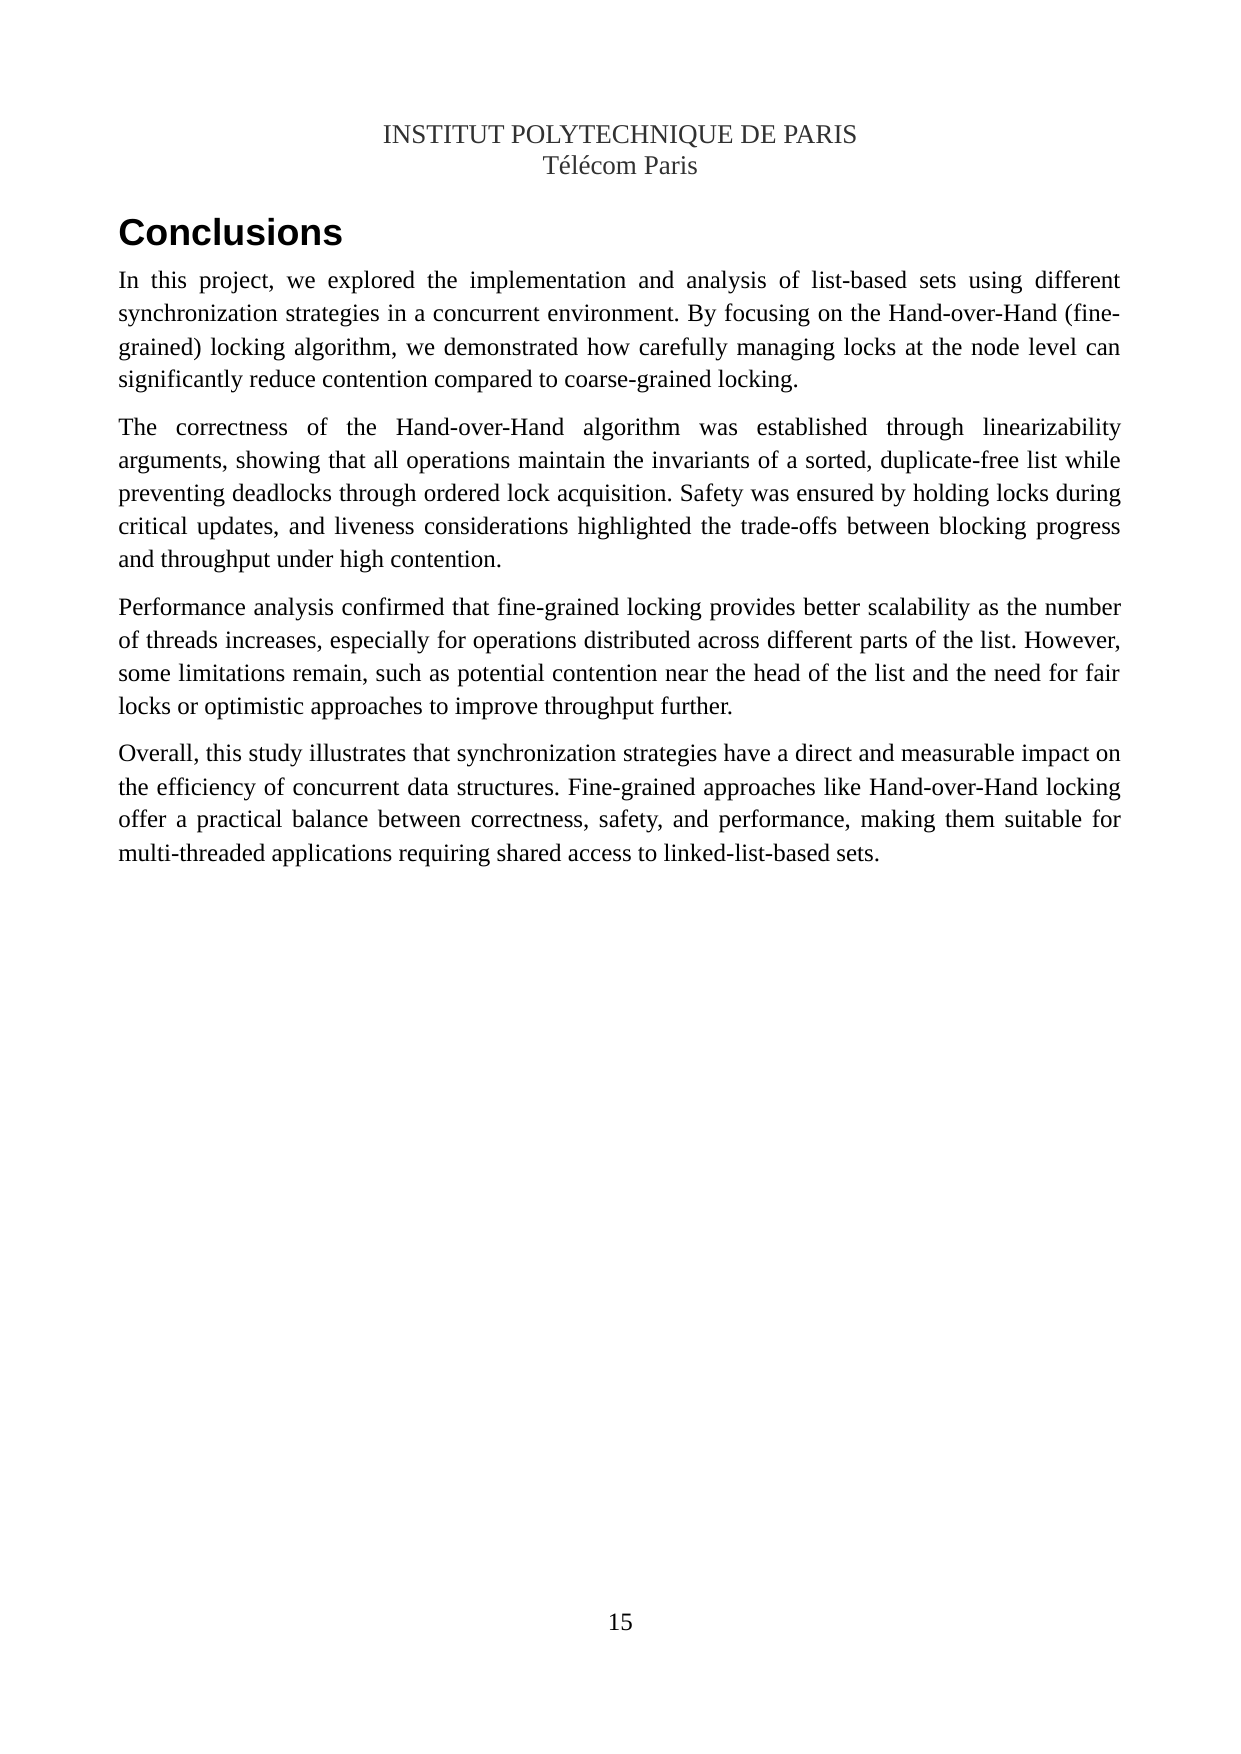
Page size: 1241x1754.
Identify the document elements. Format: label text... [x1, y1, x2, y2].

text Overall, this study illustrates that synchronization strategies have a direct and measurable impact on the efficiency of concurrent data structures. Fine-grained approaches like Hand-over-Hand locking offer a practical balance between correctness, safety, and performance, making them suitable for multi-threaded applications requiring shared access to linked-list-based sets. [118, 738, 1122, 866]
text Performance analysis confirmed that fine-grained locking provides better scalability as the number of threads increases, especially for operations distributed across different parts of the list. However, some limitations remain, such as potential contention near the head of the list and the need for fair locks or optimistic approaches to improve throughput further. [118, 592, 1122, 720]
text In this project, we explored the implementation and analysis of list-based sets using different synchronization strategies in a concurrent environment. By focusing on the Hand-over-Hand (fine-grained) locking algorithm, we demonstrated how carefully managing locks at the node level can significantly reduce contention compared to coarse-grained locking. [118, 266, 1122, 393]
text The correctness of the Hand-over-Hand algorithm was established through linearizability arguments, showing that all operations maintain the invariants of a sorted, duplicate-free list while preventing deadlocks through ordered lock acquisition. Safety was ensured by holding locks during critical updates, and liveness considerations highlighted the trade-offs between blocking progress and throughput under high contention. [118, 412, 1122, 573]
subtitle Conclusions [118, 210, 1122, 253]
